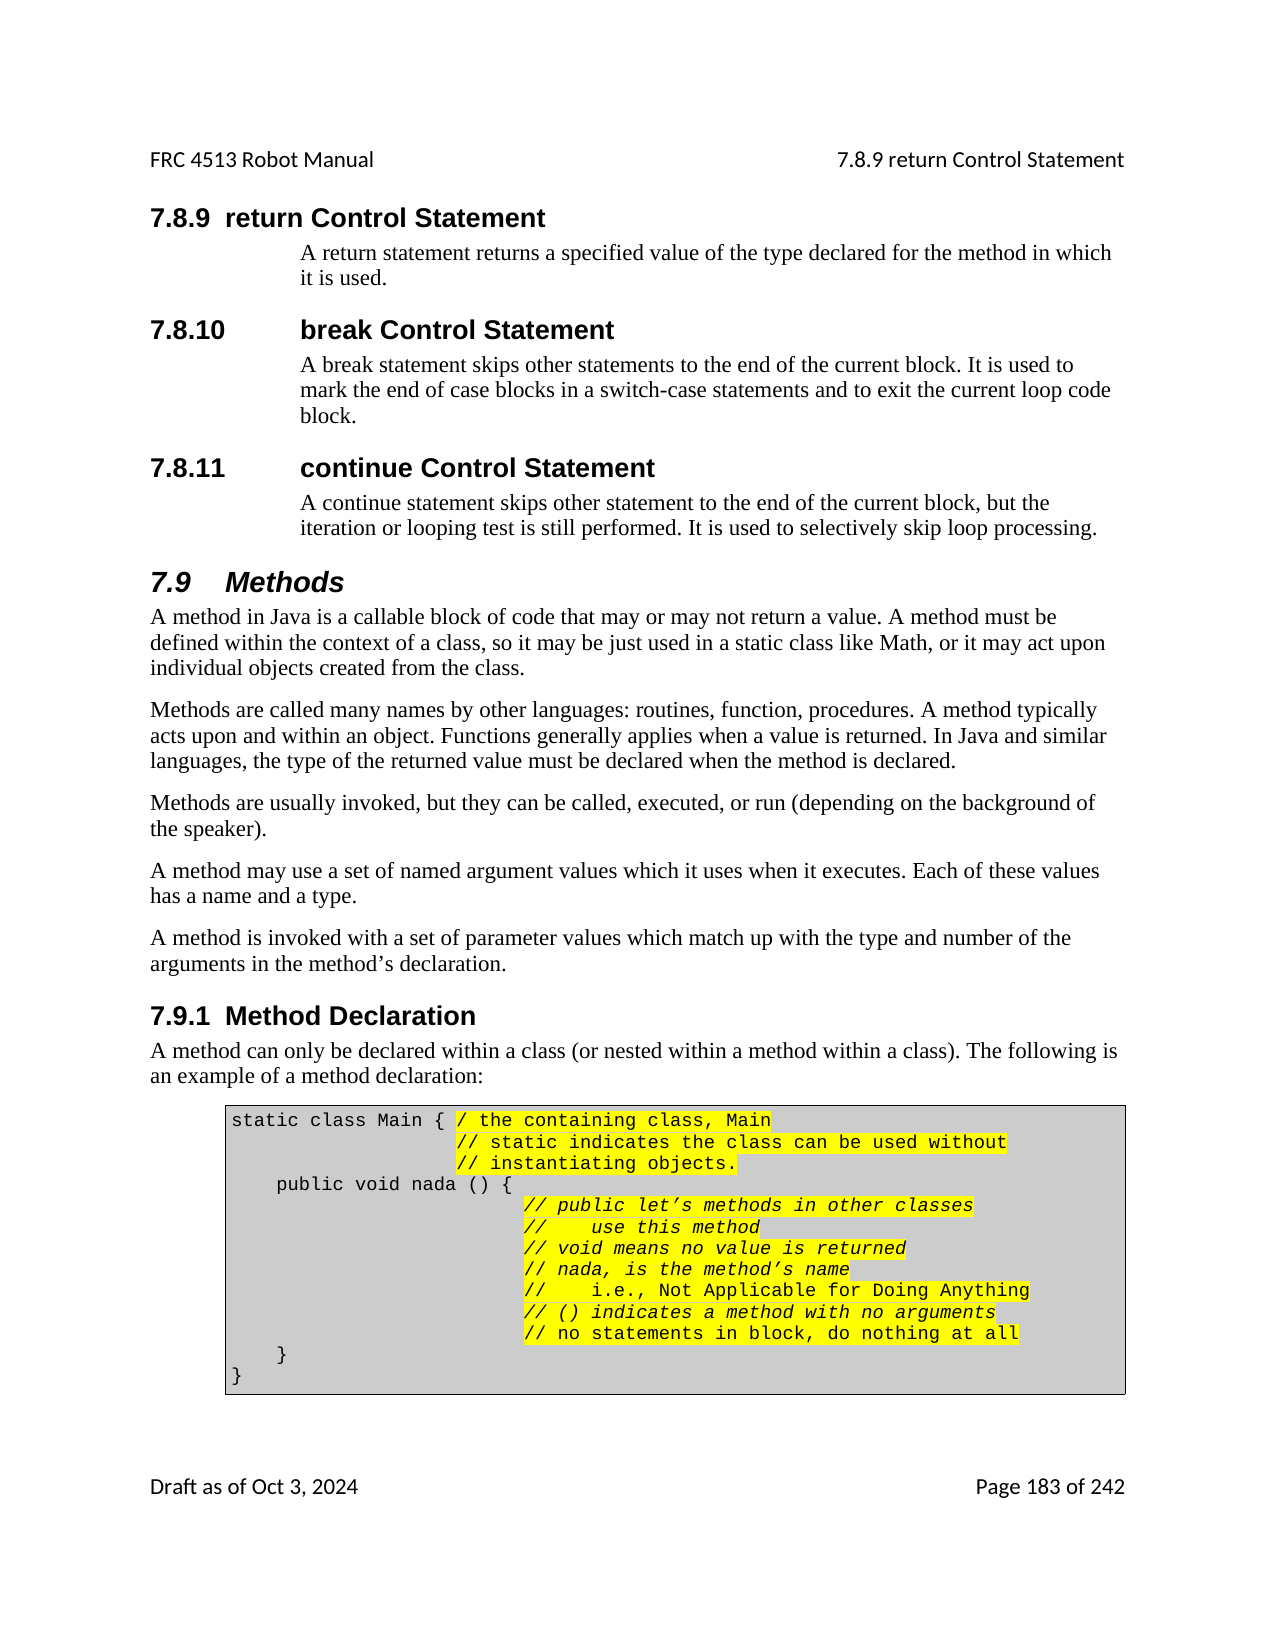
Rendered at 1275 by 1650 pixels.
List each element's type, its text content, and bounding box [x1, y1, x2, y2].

text // no statements in block, do nothing at all [226, 1318, 1125, 1339]
subtitle break Control Statement [150, 315, 1125, 346]
subtitle continue Control Statement [150, 453, 1125, 483]
text A method is invoked with a set of parameter values which match up with the type and number of the arguments in the method’s declaration. [150, 925, 1125, 976]
text // nada, is the method’s name [226, 1254, 1125, 1275]
text // static indicates the class can be used without [226, 1126, 1125, 1148]
text A method may use a set of named argument values which it uses when it executes. Each of these values has a name and a type. [150, 858, 1125, 908]
text // use this method [226, 1211, 1125, 1233]
text // () indicates a method with no arguments [226, 1296, 1125, 1318]
subtitle Methods [150, 566, 1125, 598]
text static class Main { / the containing class, Main [226, 1106, 1125, 1126]
text Methods are usually invoked, but they can be called, executed, or run (depending on the background of the speaker). [150, 790, 1125, 841]
list A break statement skips other statements to the end of the current block. It is used to mark the end of case blocks in a switch-case statements and to exit the current loop code block. [262, 352, 1125, 428]
text A method in Java is a callable block of code that may or may not return a value. A method must be defined within the context of a class, so it may be just used in a static class like Math, or it may act upon individual objects created from the class. [150, 604, 1125, 681]
text // i.e., Not Applicable for Doing Anything [226, 1275, 1125, 1296]
text // instantiating objects. [226, 1148, 1125, 1169]
text } [226, 1360, 1125, 1394]
text } [226, 1339, 1125, 1360]
text Methods are called many names by other languages: routines, function, procedures. A method typically acts upon and within an object. Functions generally applies when a value is returned. In Java and similar languages, the type of the returned value must be declared when the method is declared. [150, 697, 1125, 773]
list A continue statement skips other statement to the end of the current block, but the iteration or looping test is still performed. It is used to selectively skip loop processing. [262, 490, 1125, 541]
list A return statement returns a specified value of the type declared for the method in which it is used. [262, 239, 1125, 290]
subtitle return Control Statement [150, 203, 1125, 233]
text A method can only be declared within a class (or nested within a method within a class). The following is an example of a method declaration: [150, 1038, 1125, 1088]
text public void nada () { [226, 1169, 1125, 1190]
text // public let’s methods in other classes [226, 1190, 1125, 1211]
text // void means no value is returned [226, 1233, 1125, 1254]
subtitle Method Declaration [150, 1001, 1125, 1031]
